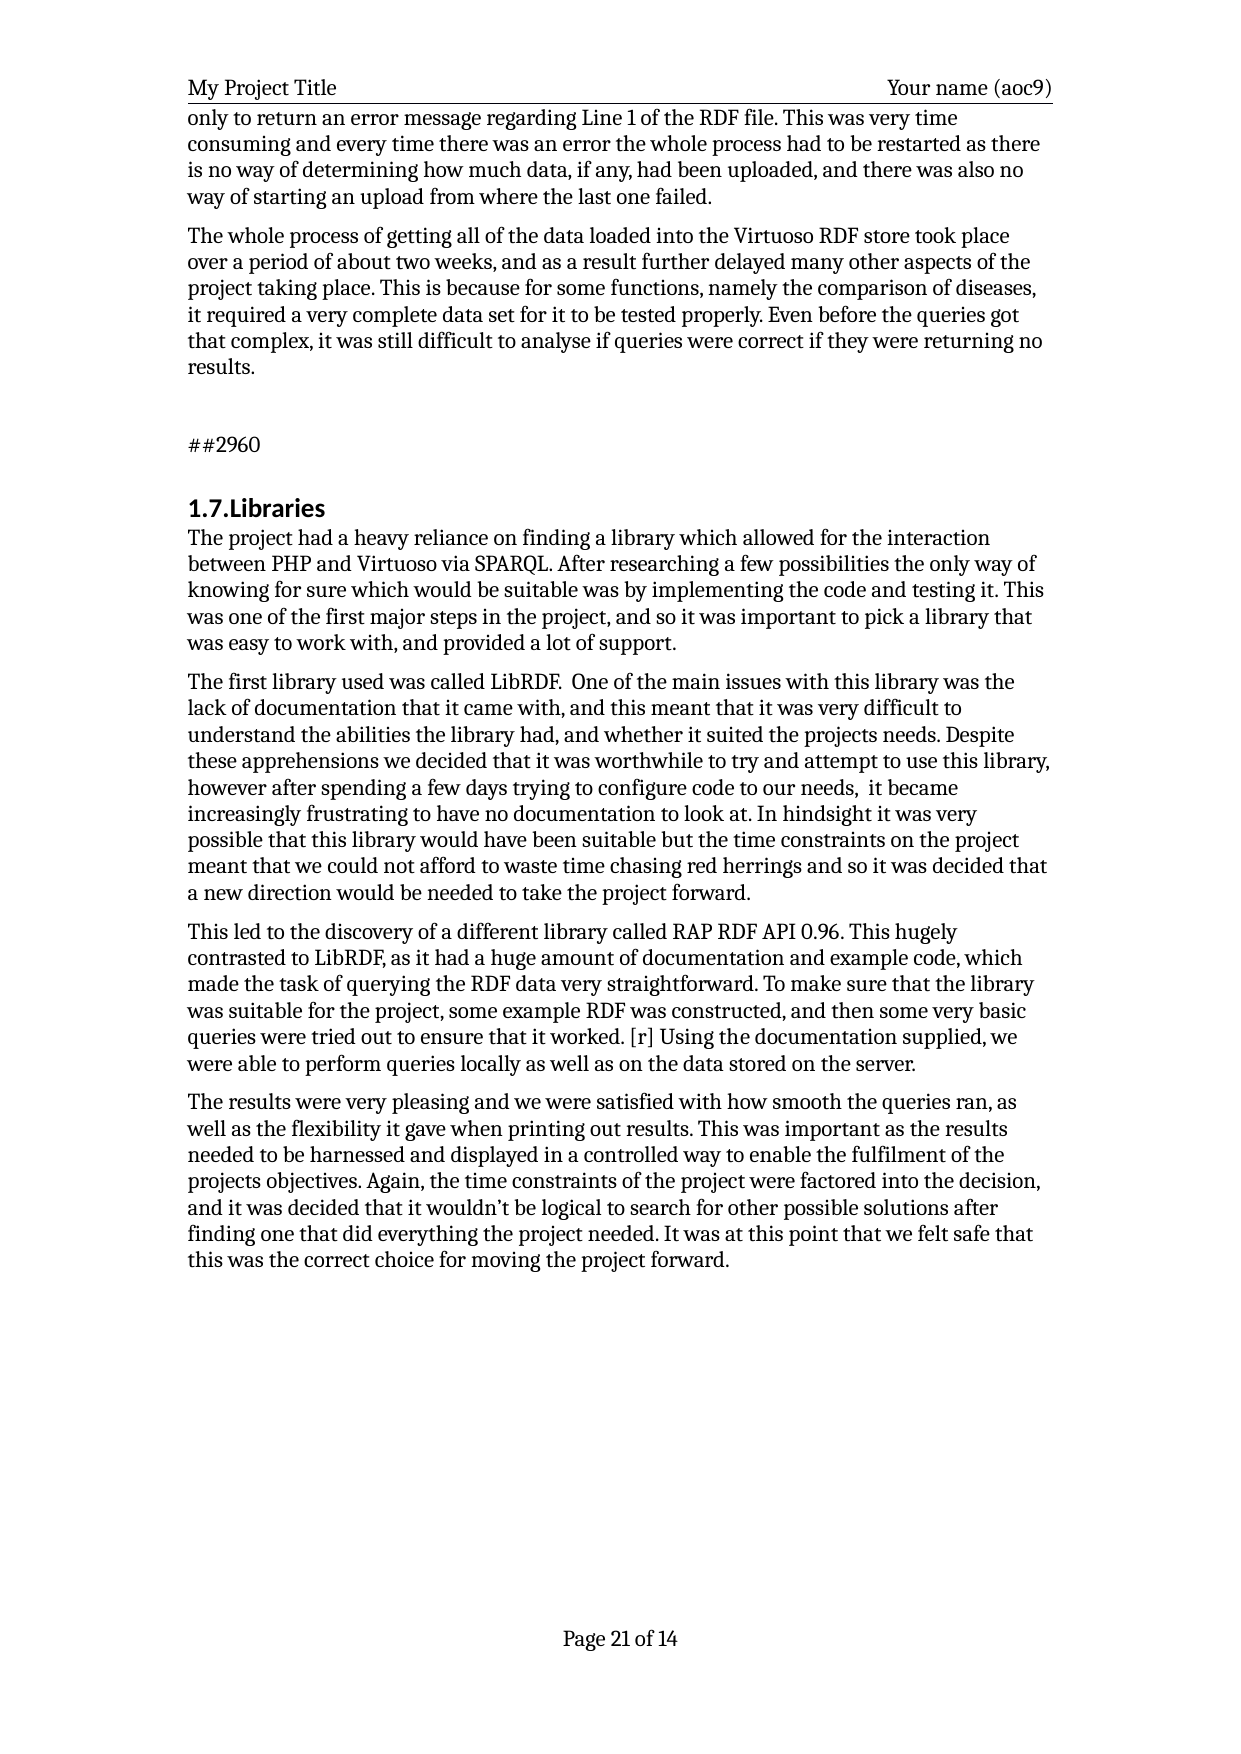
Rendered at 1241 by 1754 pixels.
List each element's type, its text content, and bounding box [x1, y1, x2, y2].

text The project had a heavy reliance on finding a library which allowed for the interaction between PHP and Virtuoso via SPARQL. After researching a few possibilities the only way of knowing for sure which would be suitable was by implementing the code and testing it. This was one of the first major steps in the project, and so it was important to pick a library that was easy to work with, and provided a lot of support. [187, 524, 1053, 656]
text The whole process of getting all of the data loaded into the Virtuoso RDF store took place over a period of about two weeks, and as a result further delayed many other aspects of the project taking place. This is because for some functions, namely the comparison of diseases, it required a very complete data set for it to be tested properly. Even before the queries got that complex, it was still difficult to analyse if queries were correct if they were returning no results. [187, 222, 1053, 381]
text The results were very pleasing and we were satisfied with how smooth the queries ran, as well as the flexibility it gave when printing out results. This was important as the results needed to be harnessed and displayed in a controlled way to enable the fulfilment of the projects objectives. Again, the time constraints of the project were factored into the decision, and it was decided that it wouldn’t be logical to search for other possible solutions after finding one that did everything the project needed. It was at this point that we felt safe that this was the correct choice for moving the project forward. [187, 1089, 1053, 1274]
text The first library used was called LibRDF. One of the main issues with this library was the lack of documentation that it came with, and this meant that it was very difficult to understand the abilities the library had, and whether it suited the projects needs. Despite these apprehensions we decided that it was worthwhile to try and attempt to use this library, however after spending a few days trying to configure code to our needs, it became increasingly frustrating to have no documentation to look at. In hindsight it was very possible that this library would have been suitable but the time constraints on the project meant that we could not afford to waste time chasing red herrings and so it was decided that a new direction would be needed to take the project forward. [187, 669, 1053, 906]
text ##2960 [187, 432, 1053, 458]
text This led to the discovery of a different library called RAP RDF API 0.96. This hugely contrasted to LibRDF, as it had a huge amount of documentation and example code, which made the task of querying the RDF data very straightforward. To make sure that the library was suitable for the project, some example RDF was constructed, and then some very basic queries were tried out to ensure that it worked. [r] Using the documentation supplied, we were able to perform queries locally as well as on the data stored on the server. [187, 918, 1053, 1077]
subtitle Libraries [187, 492, 1053, 524]
text only to return an error message regarding Line 1 of the RDF file. This was very time consuming and every time there was an error the whole process had to be restarted as there is no way of determining how much data, if any, had been uploaded, and there was also no way of starting an upload from where the last one failed. [187, 104, 1053, 210]
